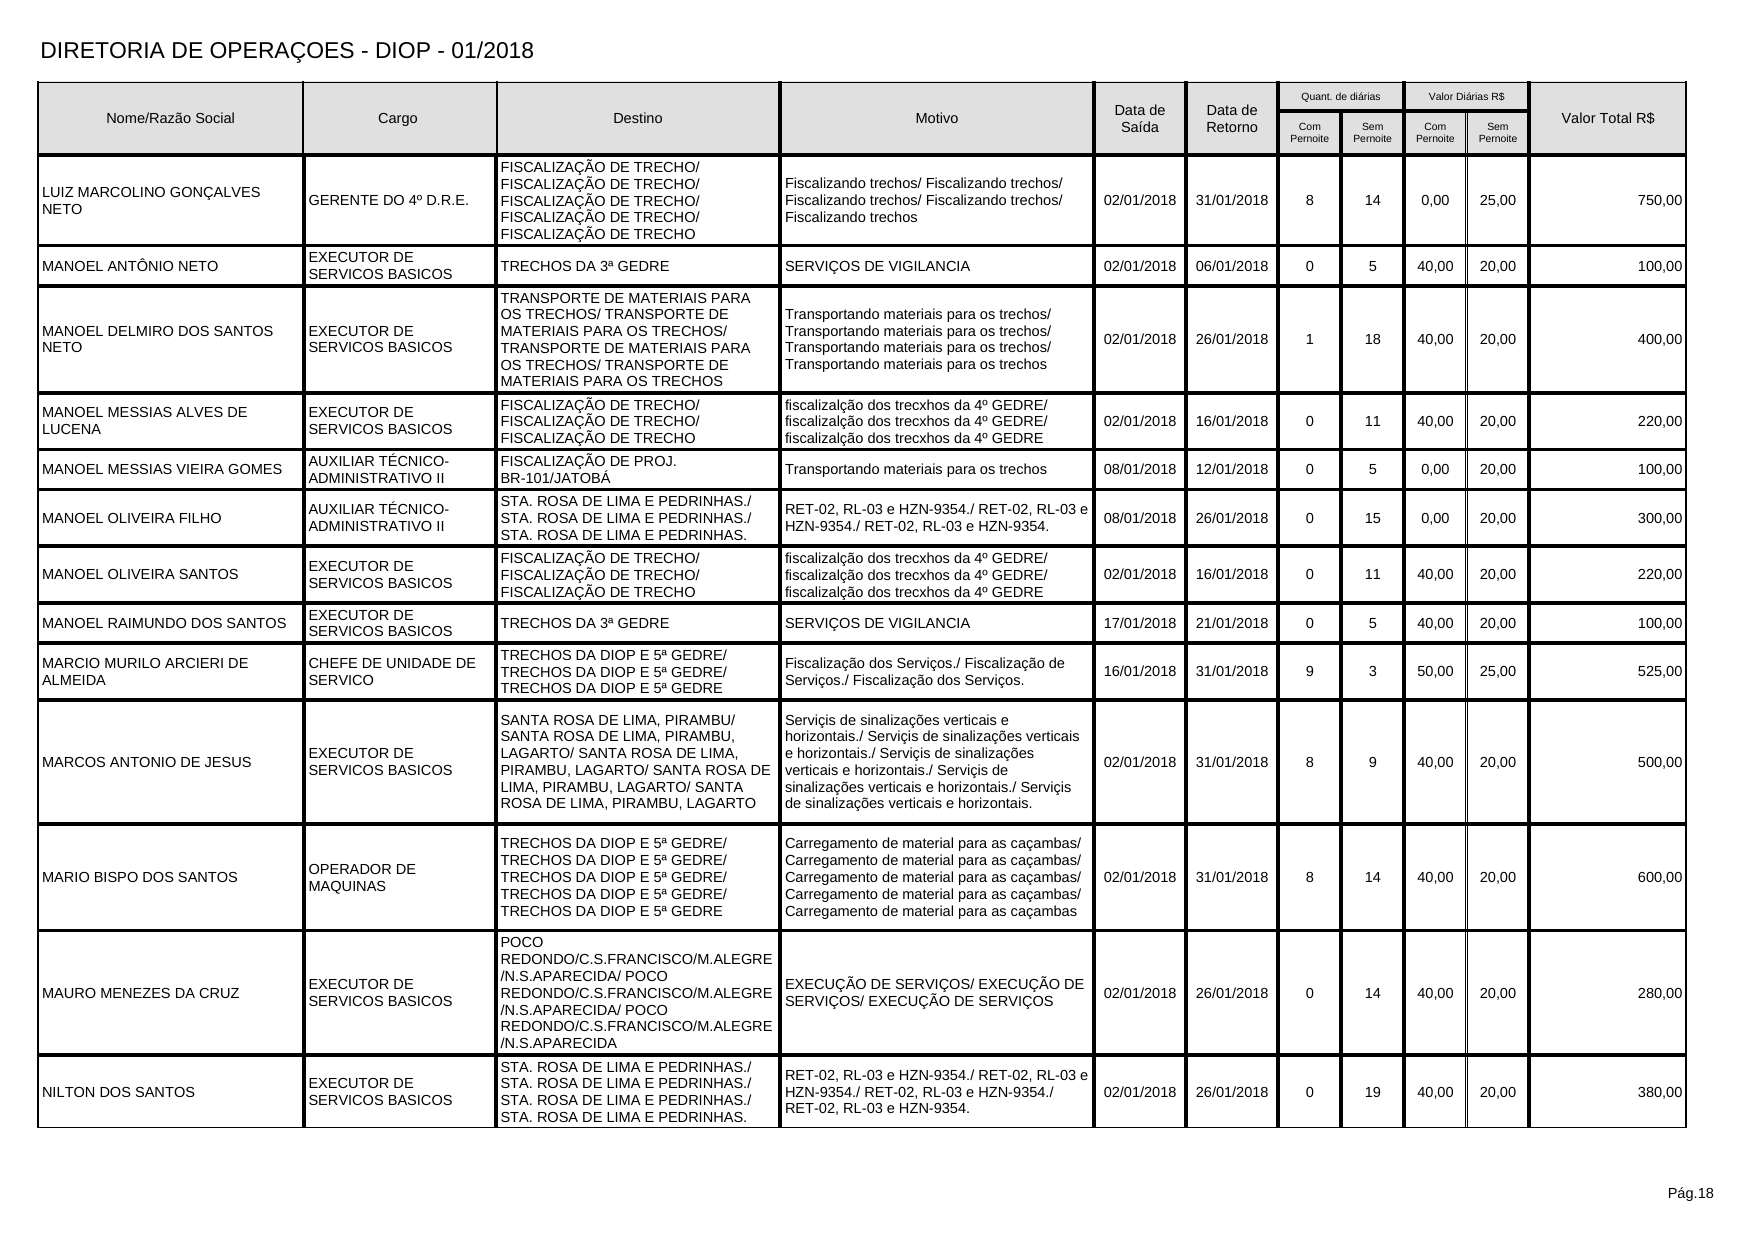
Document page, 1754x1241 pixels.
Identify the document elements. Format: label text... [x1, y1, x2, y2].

table_cell Valor Total R$ [1531, 83, 1685, 153]
table_cell 5 [1343, 451, 1402, 488]
table_cell RET-02, RL-03 e HZN-9354./ RET-02, RL-03 e HZN-9354./ RET-02, RL-03 e HZN-9354./ RET-02, RL-03 e HZN-9354. [782, 1057, 1092, 1127]
table_cell 02/01/2018 [1096, 288, 1184, 391]
table_cell SERVIÇOS DE VIGILANCIA [782, 605, 1092, 641]
table_cell 40,00 [1406, 548, 1465, 601]
table_cell 0 [1280, 1057, 1339, 1127]
table_cell [1687, 81, 1717, 1185]
table_cell Quant. de diárias [1280, 83, 1402, 109]
table_cell MANOEL OLIVEIRA FILHO [39, 491, 302, 544]
table_cell EXECUTOR DE SERVICOS BASICOS [306, 548, 494, 601]
table_cell MANOEL ANTÔNIO NETO [39, 247, 302, 284]
table_cell Motivo [782, 83, 1092, 153]
table_cell EXECUTOR DE SERVICOS BASICOS [306, 247, 494, 284]
table_cell 02/01/2018 [1096, 548, 1184, 601]
table_cell SERVIÇOS DE VIGILANCIA [782, 247, 1092, 284]
table_cell EXECUTOR DE SERVICOS BASICOS [306, 702, 494, 822]
table_cell MAURO MENEZES DA CRUZ [39, 932, 302, 1053]
table_cell NILTON DOS SANTOS [39, 1057, 302, 1127]
table_cell Carregamento de material para as caçambas/ Carregamento de material para as caçambas/ Carregamento de material para as caçambas/ Carregamento de material para as caçambas/ Carregamento de material para as caçambas [782, 826, 1092, 929]
table_cell GERENTE DO 4º D.R.E. [306, 157, 494, 244]
table_cell 16/01/2018 [1096, 645, 1184, 698]
table_cell Data de Saída [1096, 83, 1184, 153]
table_cell RET-02, RL-03 e HZN-9354./ RET-02, RL-03 e HZN-9354./ RET-02, RL-03 e HZN-9354. [782, 491, 1092, 544]
table_cell EXECUÇÃO DE SERVIÇOS/ EXECUÇÃO DE SERVIÇOS/ EXECUÇÃO DE SERVIÇOS [782, 932, 1092, 1053]
table_cell 20,00 [1468, 702, 1527, 822]
table_cell 0,00 [1406, 451, 1465, 488]
table_cell 0 [1280, 605, 1339, 641]
table_cell 20,00 [1468, 395, 1527, 448]
table_cell 0 [1280, 932, 1339, 1053]
table_cell POCO REDONDO/C.S.FRANCISCO/M.ALEGRE/N.S.APARECIDA/ POCO REDONDO/C.S.FRANCISCO/M.ALEGRE/N.S.APARECIDA/ POCO REDONDO/C.S.FRANCISCO/M.ALEGRE/N.S.APARECIDA [498, 932, 778, 1053]
table_cell Sem Pernoite [1343, 113, 1402, 153]
table_cell 20,00 [1468, 548, 1527, 601]
table_cell Transportando materiais para os trechos/ Transportando materiais para os trechos/ Transportando materiais para os trechos/ Transportando materiais para os trechos [782, 288, 1092, 391]
table_cell Sem Pernoite [1468, 113, 1527, 153]
table_cell TRANSPORTE DE MATERIAIS PARA OS TRECHOS/ TRANSPORTE DE MATERIAIS PARA OS TRECHOS/ TRANSPORTE DE MATERIAIS PARA OS TRECHOS/ TRANSPORTE DE MATERIAIS PARA OS TRECHOS [498, 288, 778, 391]
table_cell 25,00 [1468, 645, 1527, 698]
table_cell Destino [498, 83, 778, 153]
table_cell TRECHOS DA 3ª GEDRE [498, 247, 778, 284]
table_cell 100,00 [1531, 247, 1685, 284]
table_cell MANOEL RAIMUNDO DOS SANTOS [39, 605, 302, 641]
table_cell Fiscalizando trechos/ Fiscalizando trechos/ Fiscalizando trechos/ Fiscalizando trechos/ Fiscalizando trechos [782, 157, 1092, 244]
table_cell MARCOS ANTONIO DE JESUS [39, 702, 302, 822]
table_cell 0,00 [1406, 491, 1465, 544]
table_cell [37, 67, 1322, 81]
table_cell 20,00 [1468, 605, 1527, 641]
table_cell 18 [1343, 288, 1402, 391]
table_cell SANTA ROSA DE LIMA, PIRAMBU/ SANTA ROSA DE LIMA, PIRAMBU, LAGARTO/ SANTA ROSA DE LIMA, PIRAMBU, LAGARTO/ SANTA ROSA DE LIMA, PIRAMBU, LAGARTO/ SANTA ROSA DE LIMA, PIRAMBU, LAGARTO [498, 702, 778, 822]
table_cell EXECUTOR DE SERVICOS BASICOS [306, 288, 494, 391]
table_cell 26/01/2018 [1188, 491, 1276, 544]
table_cell 0 [1280, 491, 1339, 544]
table_cell [37, 1129, 1687, 1185]
table_cell 14 [1343, 157, 1402, 244]
table_cell 02/01/2018 [1096, 826, 1184, 929]
table_cell 3 [1343, 645, 1402, 698]
table_cell 31/01/2018 [1188, 645, 1276, 698]
table_cell 40,00 [1406, 1057, 1465, 1127]
table_cell 31/01/2018 [1188, 702, 1276, 822]
table_cell 40,00 [1406, 395, 1465, 448]
table_cell fiscalizalção dos trecxhos da 4º GEDRE/ fiscalizalção dos trecxhos da 4º GEDRE/ fiscalizalção dos trecxhos da 4º GEDRE [782, 395, 1092, 448]
table_cell 02/01/2018 [1096, 395, 1184, 448]
table_cell 9 [1280, 645, 1339, 698]
table_cell STA. ROSA DE LIMA E PEDRINHAS./ STA. ROSA DE LIMA E PEDRINHAS./ STA. ROSA DE LIMA E PEDRINHAS./ STA. ROSA DE LIMA E PEDRINHAS. [498, 1057, 778, 1127]
table_cell [37, 1185, 1573, 1202]
table_cell FISCALIZAÇÃO DE PROJ. BR-101/JATOBÁ [498, 451, 778, 488]
table_cell MANOEL OLIVEIRA SANTOS [39, 548, 302, 601]
table_cell EXECUTOR DE SERVICOS BASICOS [306, 395, 494, 448]
table_cell 02/01/2018 [1096, 157, 1184, 244]
table_cell EXECUTOR DE SERVICOS BASICOS [306, 605, 494, 641]
table_cell 0 [1280, 247, 1339, 284]
table_cell 40,00 [1406, 826, 1465, 929]
table_cell 21/01/2018 [1188, 605, 1276, 641]
table_cell 20,00 [1468, 451, 1527, 488]
table_cell AUXILIAR TÉCNICO-ADMINISTRATIVO II [306, 451, 494, 488]
table_cell 12/01/2018 [1188, 451, 1276, 488]
table_cell CHEFE DE UNIDADE DE SERVICO [306, 645, 494, 698]
table_cell 100,00 [1531, 451, 1685, 488]
table_cell 06/01/2018 [1188, 247, 1276, 284]
table_cell FISCALIZAÇÃO DE TRECHO/ FISCALIZAÇÃO DE TRECHO/ FISCALIZAÇÃO DE TRECHO [498, 395, 778, 448]
table_cell 14 [1343, 826, 1402, 929]
table_cell MANOEL MESSIAS ALVES DE LUCENA [39, 395, 302, 448]
table_cell 26/01/2018 [1188, 1057, 1276, 1127]
table_cell fiscalizalção dos trecxhos da 4º GEDRE/ fiscalizalção dos trecxhos da 4º GEDRE/ fiscalizalção dos trecxhos da 4º GEDRE [782, 548, 1092, 601]
table_cell 8 [1280, 826, 1339, 929]
table_cell 380,00 [1531, 1057, 1685, 1127]
table_cell 9 [1343, 702, 1402, 822]
table_cell 02/01/2018 [1096, 1057, 1184, 1127]
table_cell 08/01/2018 [1096, 491, 1184, 544]
table_cell Data de Retorno [1188, 83, 1276, 153]
table_cell [1322, 37, 1717, 81]
table_cell EXECUTOR DE SERVICOS BASICOS [306, 1057, 494, 1127]
table_cell 40,00 [1406, 247, 1465, 284]
table_cell 20,00 [1468, 288, 1527, 391]
table_cell 8 [1280, 157, 1339, 244]
table_cell STA. ROSA DE LIMA E PEDRINHAS./ STA. ROSA DE LIMA E PEDRINHAS./ STA. ROSA DE LIMA E PEDRINHAS. [498, 491, 778, 544]
table_cell 25,00 [1468, 157, 1527, 244]
table_cell 600,00 [1531, 826, 1685, 929]
table_cell AUXILIAR TÉCNICO-ADMINISTRATIVO II [306, 491, 494, 544]
table_cell 20,00 [1468, 1057, 1527, 1127]
table_cell Pág.18 [1573, 1185, 1717, 1202]
table_cell TRECHOS DA DIOP E 5ª GEDRE/ TRECHOS DA DIOP E 5ª GEDRE/ TRECHOS DA DIOP E 5ª GEDRE [498, 645, 778, 698]
table_cell 750,00 [1531, 157, 1685, 244]
table_cell 20,00 [1468, 247, 1527, 284]
table_cell 15 [1343, 491, 1402, 544]
table_cell TRECHOS DA 3ª GEDRE [498, 605, 778, 641]
table_cell MANOEL DELMIRO DOS SANTOS NETO [39, 288, 302, 391]
table_cell 26/01/2018 [1188, 288, 1276, 391]
table_cell Cargo [304, 83, 496, 153]
table_cell 8 [1280, 702, 1339, 822]
table_cell FISCALIZAÇÃO DE TRECHO/ FISCALIZAÇÃO DE TRECHO/ FISCALIZAÇÃO DE TRECHO/ FISCALIZAÇÃO DE TRECHO/ FISCALIZAÇÃO DE TRECHO [498, 157, 778, 244]
table_cell 11 [1343, 395, 1402, 448]
table_cell Com Pernoite [1406, 113, 1465, 153]
table_cell 5 [1343, 247, 1402, 284]
table_cell 19 [1343, 1057, 1402, 1127]
table_cell 5 [1343, 605, 1402, 641]
table_cell 17/01/2018 [1096, 605, 1184, 641]
table_cell 20,00 [1468, 491, 1527, 544]
table_cell Serviçis de sinalizações verticais e horizontais./ Serviçis de sinalizações verticais e horizontais./ Serviçis de sinalizações verticais e horizontais./ Serviçis de sinalizações verticais e horizontais./ Serviçis de sinalizações verticais e horizontais. [782, 702, 1092, 822]
table_cell MARIO BISPO DOS SANTOS [39, 826, 302, 929]
table_cell 500,00 [1531, 702, 1685, 822]
table_cell 0 [1280, 395, 1339, 448]
table_cell Nome/Razão Social [39, 83, 302, 153]
table_cell 0,00 [1406, 157, 1465, 244]
table_cell 300,00 [1531, 491, 1685, 544]
table_cell 280,00 [1531, 932, 1685, 1053]
table_cell 31/01/2018 [1188, 826, 1276, 929]
table_cell 40,00 [1406, 605, 1465, 641]
table_cell 26/01/2018 [1188, 932, 1276, 1053]
table_cell 16/01/2018 [1188, 395, 1276, 448]
table_cell Valor Diárias R$ [1406, 83, 1527, 109]
table_cell 0 [1280, 548, 1339, 601]
table_cell Com Pernoite [1280, 113, 1339, 153]
table_cell 525,00 [1531, 645, 1685, 698]
table_cell 100,00 [1531, 605, 1685, 641]
table_cell 31/01/2018 [1188, 157, 1276, 244]
table_cell 400,00 [1531, 288, 1685, 391]
table_cell 16/01/2018 [1188, 548, 1276, 601]
table_cell 1 [1280, 288, 1339, 391]
table_cell 20,00 [1468, 826, 1527, 929]
table_cell FISCALIZAÇÃO DE TRECHO/ FISCALIZAÇÃO DE TRECHO/ FISCALIZAÇÃO DE TRECHO [498, 548, 778, 601]
table_cell 40,00 [1406, 932, 1465, 1053]
table_cell 20,00 [1468, 932, 1527, 1053]
table_cell OPERADOR DE MAQUINAS [306, 826, 494, 929]
table_cell 02/01/2018 [1096, 702, 1184, 822]
table_cell 220,00 [1531, 395, 1685, 448]
table_cell MANOEL MESSIAS VIEIRA GOMES [39, 451, 302, 488]
table_cell EXECUTOR DE SERVICOS BASICOS [306, 932, 494, 1053]
table_cell MARCIO MURILO ARCIERI DE ALMEIDA [39, 645, 302, 698]
table_cell Fiscalização dos Serviços./ Fiscalização de Serviços./ Fiscalização dos Serviços. [782, 645, 1092, 698]
table_cell 40,00 [1406, 288, 1465, 391]
table_cell 50,00 [1406, 645, 1465, 698]
table_cell DIRETORIA DE OPERAÇOES - DIOP - 01/2018 [37, 37, 1322, 67]
table_cell 02/01/2018 [1096, 247, 1184, 284]
table_cell Transportando materiais para os trechos [782, 451, 1092, 488]
table_cell TRECHOS DA DIOP E 5ª GEDRE/ TRECHOS DA DIOP E 5ª GEDRE/ TRECHOS DA DIOP E 5ª GEDRE/ TRECHOS DA DIOP E 5ª GEDRE/ TRECHOS DA DIOP E 5ª GEDRE [498, 826, 778, 929]
table_cell LUIZ MARCOLINO GONÇALVES NETO [39, 157, 302, 244]
table_cell 14 [1343, 932, 1402, 1053]
table_cell 0 [1280, 451, 1339, 488]
table_cell 02/01/2018 [1096, 932, 1184, 1053]
table_cell 08/01/2018 [1096, 451, 1184, 488]
table_cell 40,00 [1406, 702, 1465, 822]
table_cell 11 [1343, 548, 1402, 601]
table_cell 220,00 [1531, 548, 1685, 601]
